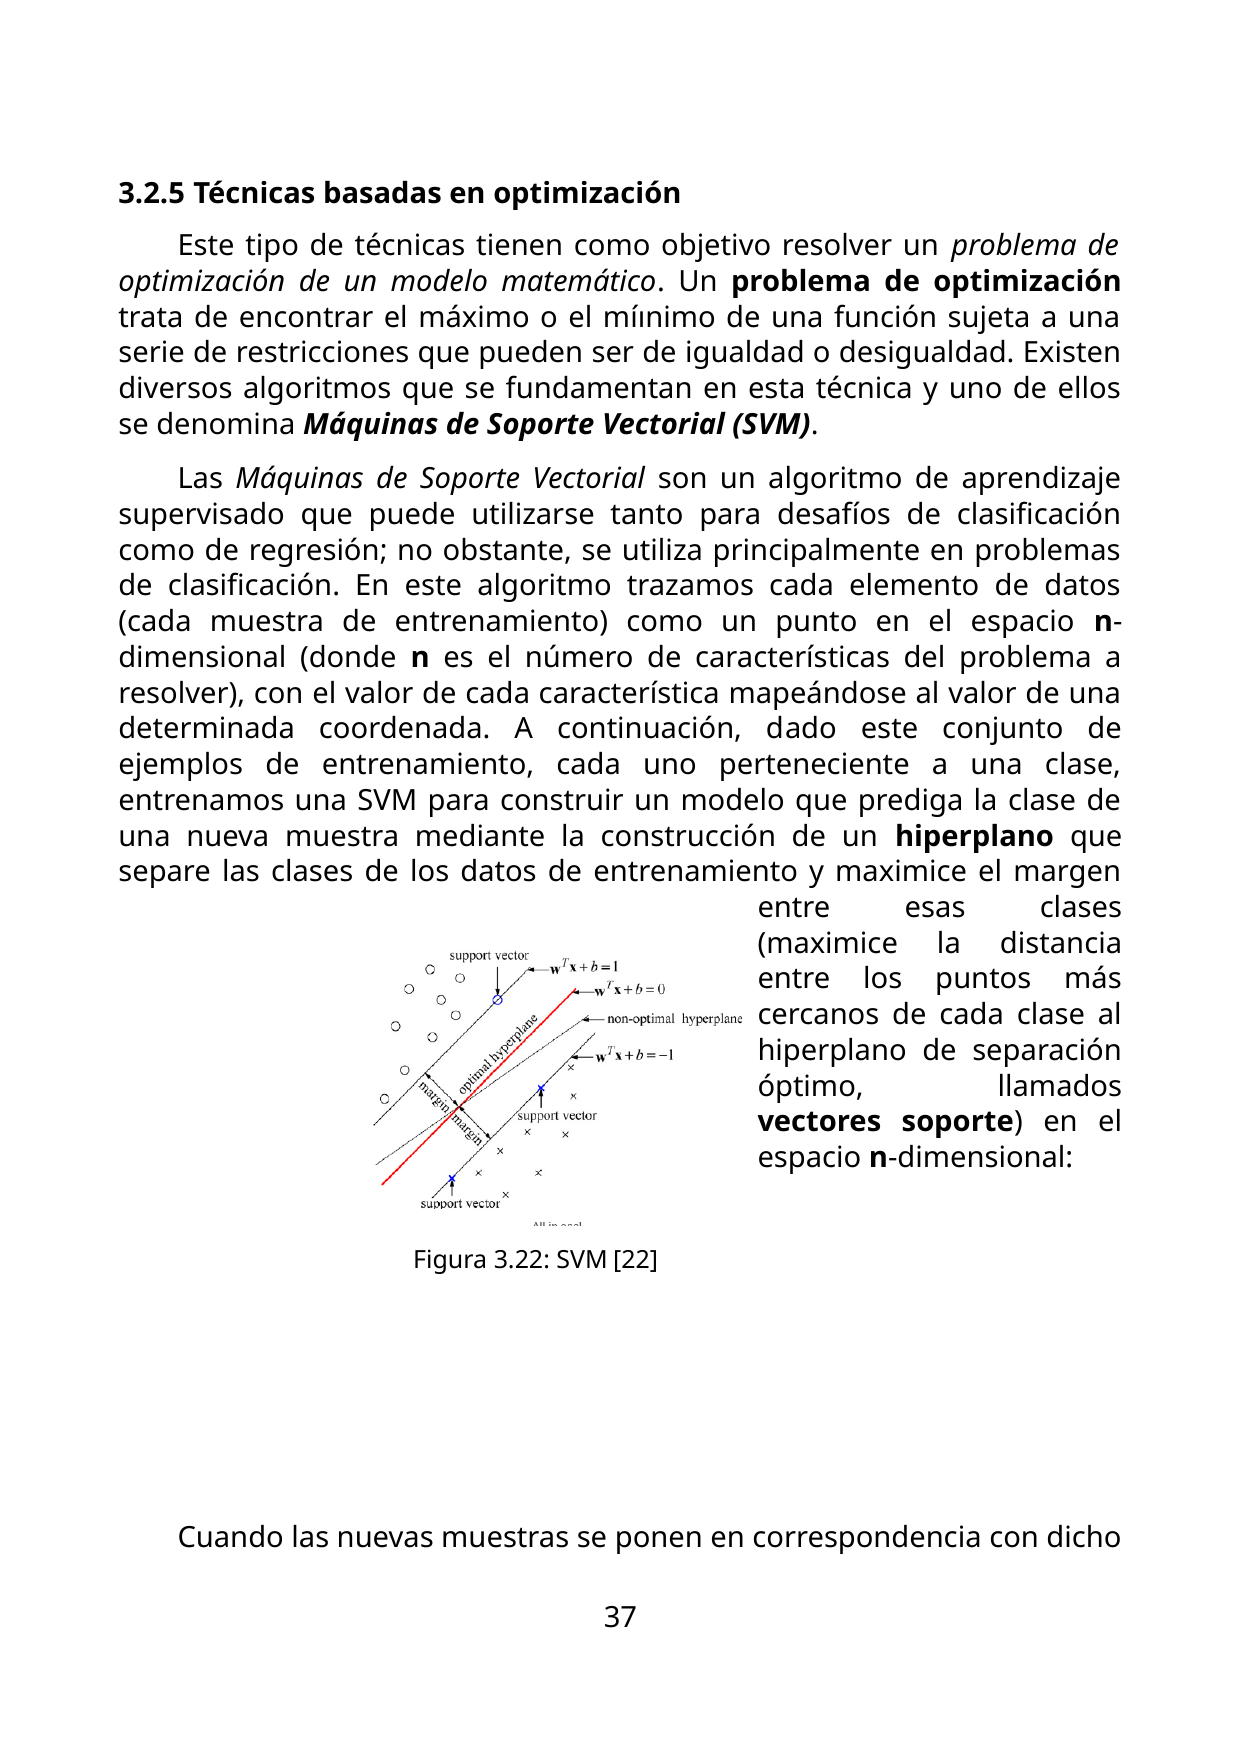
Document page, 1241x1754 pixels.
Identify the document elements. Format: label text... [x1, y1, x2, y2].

text Figura 3.22: SVM [22] [314, 1226, 757, 1276]
text Cuando las nuevas muestras se ponen en correspondencia con dicho [118, 1516, 1122, 1556]
text Las Máquinas de Soporte Vectorial son un algoritmo de aprendizaje supervisado que puede utilizarse tanto para desafíos de clasificación como de regresión; no obstante, se utiliza principalmente en problemas de clasificación. En este algoritmo trazamos cada elemento de datos (cada muestra de entrenamiento) como un punto en el espacio n-dimensional (donde n es el número de características del problema a resolver), con el valor de cada característica mapeándose al valor de una determinada coordenada. A continuación, dado este conjunto de ejemplos de entrenamiento, cada uno perteneciente a una clase, entrenamos una SVM para construir un modelo que prediga la clase de una nueva muestra mediante la construcción de un hiperplano que separe las clases de los datos de entrenamiento y maximice el margen entre esas clases (maximice la distancia entre los puntos más cercanos de cada clase al hiperplano de separación óptimo, llamados vectores soporte) en el espacio n-dimensional: [118, 457, 1122, 1176]
subtitle Técnicas basadas en optimización [118, 172, 1122, 212]
text Este tipo de técnicas tienen como objetivo resolver un problema de optimización de un modelo matemático. Un problema de optimización trata de encontrar el máximo o el míınimo de una función sujeta a una serie de restricciones que pueden ser de igualdad o desigualdad. Existen diversos algoritmos que se fundamentan en esta técnica y uno de ellos se denomina Máquinas de Soporte Vectorial (SVM). [118, 224, 1122, 443]
picture [313, 937, 758, 1226]
